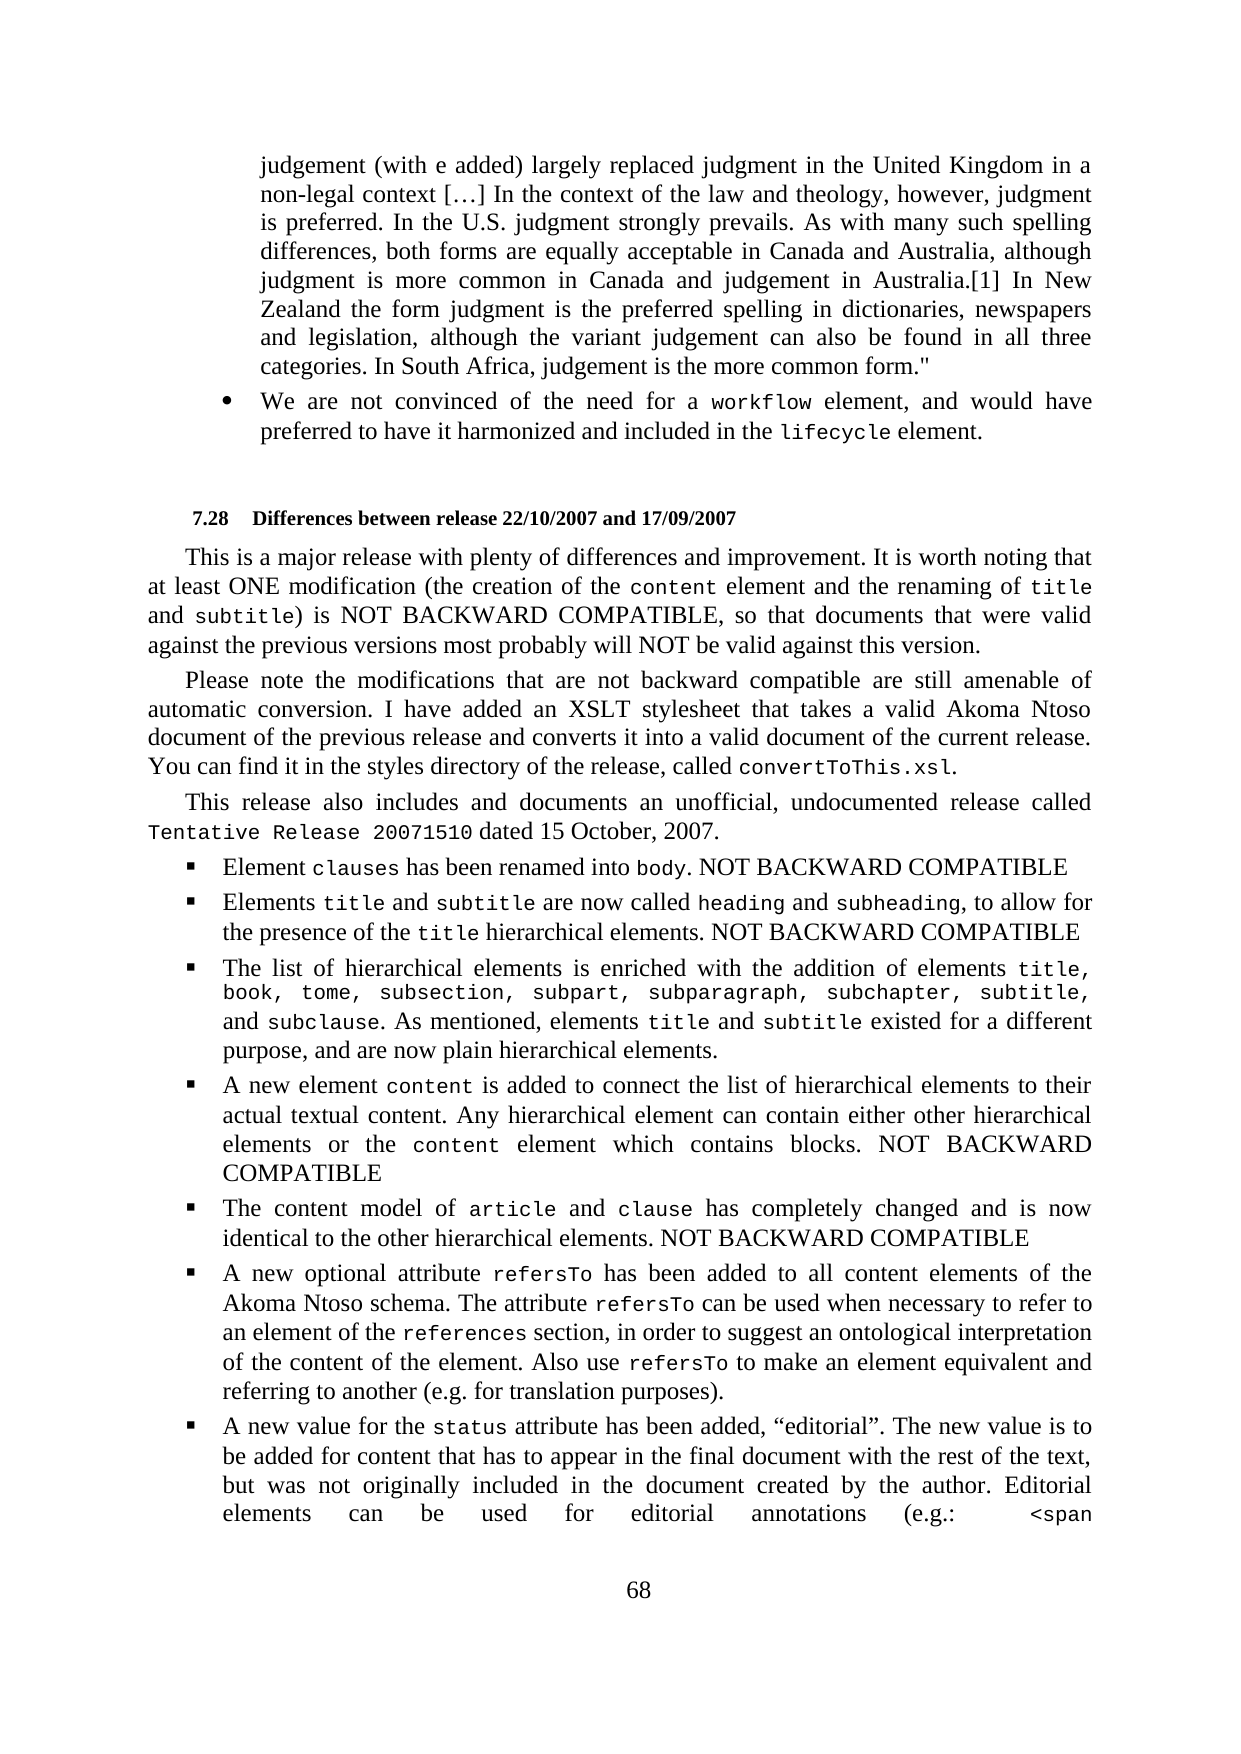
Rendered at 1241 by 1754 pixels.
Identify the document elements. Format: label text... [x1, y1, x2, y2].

list Element clauses has been renamed into body. NOT BACKWARD COMPATIBLE [185, 852, 1092, 881]
list Elements title and subtitle are now called heading and subheading, to allow for the presence of the title hierarchical elements. NOT BACKWARD COMPATIBLE [185, 887, 1092, 947]
subtitle Differences between release 22/10/2007 and 17/09/2007 [192, 505, 1092, 529]
text Please note the modifications that are not backward compatible are still amenable of automatic conversion. I have added an XSLT stylesheet that takes a valid Akoma Ntoso document of the previous release and converts it into a valid document of the current release. You can find it in the styles directory of the release, called convertToThis.xsl. [148, 665, 1092, 781]
list The list of hierarchical elements is enriched with the addition of elements title, book, tome, subsection, subpart, subparagraph, subchapter, subtitle, and subclause. As mentioned, elements title and subtitle existed for a different purpose, and are now plain hierarchical elements. [185, 953, 1092, 1064]
text This release also includes and documents an unofficial, undocumented release called Tentative Release 20071510 dated 15 October, 2007. [148, 787, 1092, 845]
list A new value for the status attribute has been added, “editorial”. The new value is to be added for content that has to appear in the final document with the rest of the text, but was not originally included in the document created by the author. Editorial elements can be used for editorial annotations (e.g.: <span [185, 1411, 1092, 1528]
text This is a major release with plenty of differences and improvement. It is worth noting that at least ONE modification (the creation of the content element and the renaming of title and subtitle) is NOT BACKWARD COMPATIBLE, so that documents that were valid against the previous versions most probably will NOT be valid against this version. [148, 542, 1092, 659]
list judgement (with e added) largely replaced judgment in the United Kingdom in a non-legal context […] In the context of the law and theology, however, judgment is preferred. In the U.S. judgment strongly prevails. As with many such spelling differences, both forms are equally acceptable in Canada and Australia, although judgment is more common in Canada and judgement in Australia.[1] In New Zealand the form judgment is the preferred spelling in dictionaries, newspapers and legislation, although the variant judgement can also be found in all three categories. In South Africa, judgement is the more common form." [223, 150, 1092, 380]
list The content model of article and clause has completely changed and is now identical to the other hierarchical elements. NOT BACKWARD COMPATIBLE [185, 1193, 1092, 1252]
list A new element content is added to connect the list of hierarchical elements to their actual textual content. Any hierarchical element can contain either other hierarchical elements or the content element which contains blocks. NOT BACKWARD COMPATIBLE [185, 1071, 1092, 1187]
list A new optional attribute refersTo has been added to all content elements of the Akoma Ntoso schema. The attribute refersTo can be used when necessary to refer to an element of the references section, in order to suggest an ontological interpretation of the content of the element. Also use refersTo to make an element equivalent and referring to another (e.g. for translation purposes). [185, 1258, 1092, 1405]
list We are not convinced of the need for a workflow element, and would have preferred to have it harmonized and included in the lifecycle element. [223, 386, 1092, 445]
